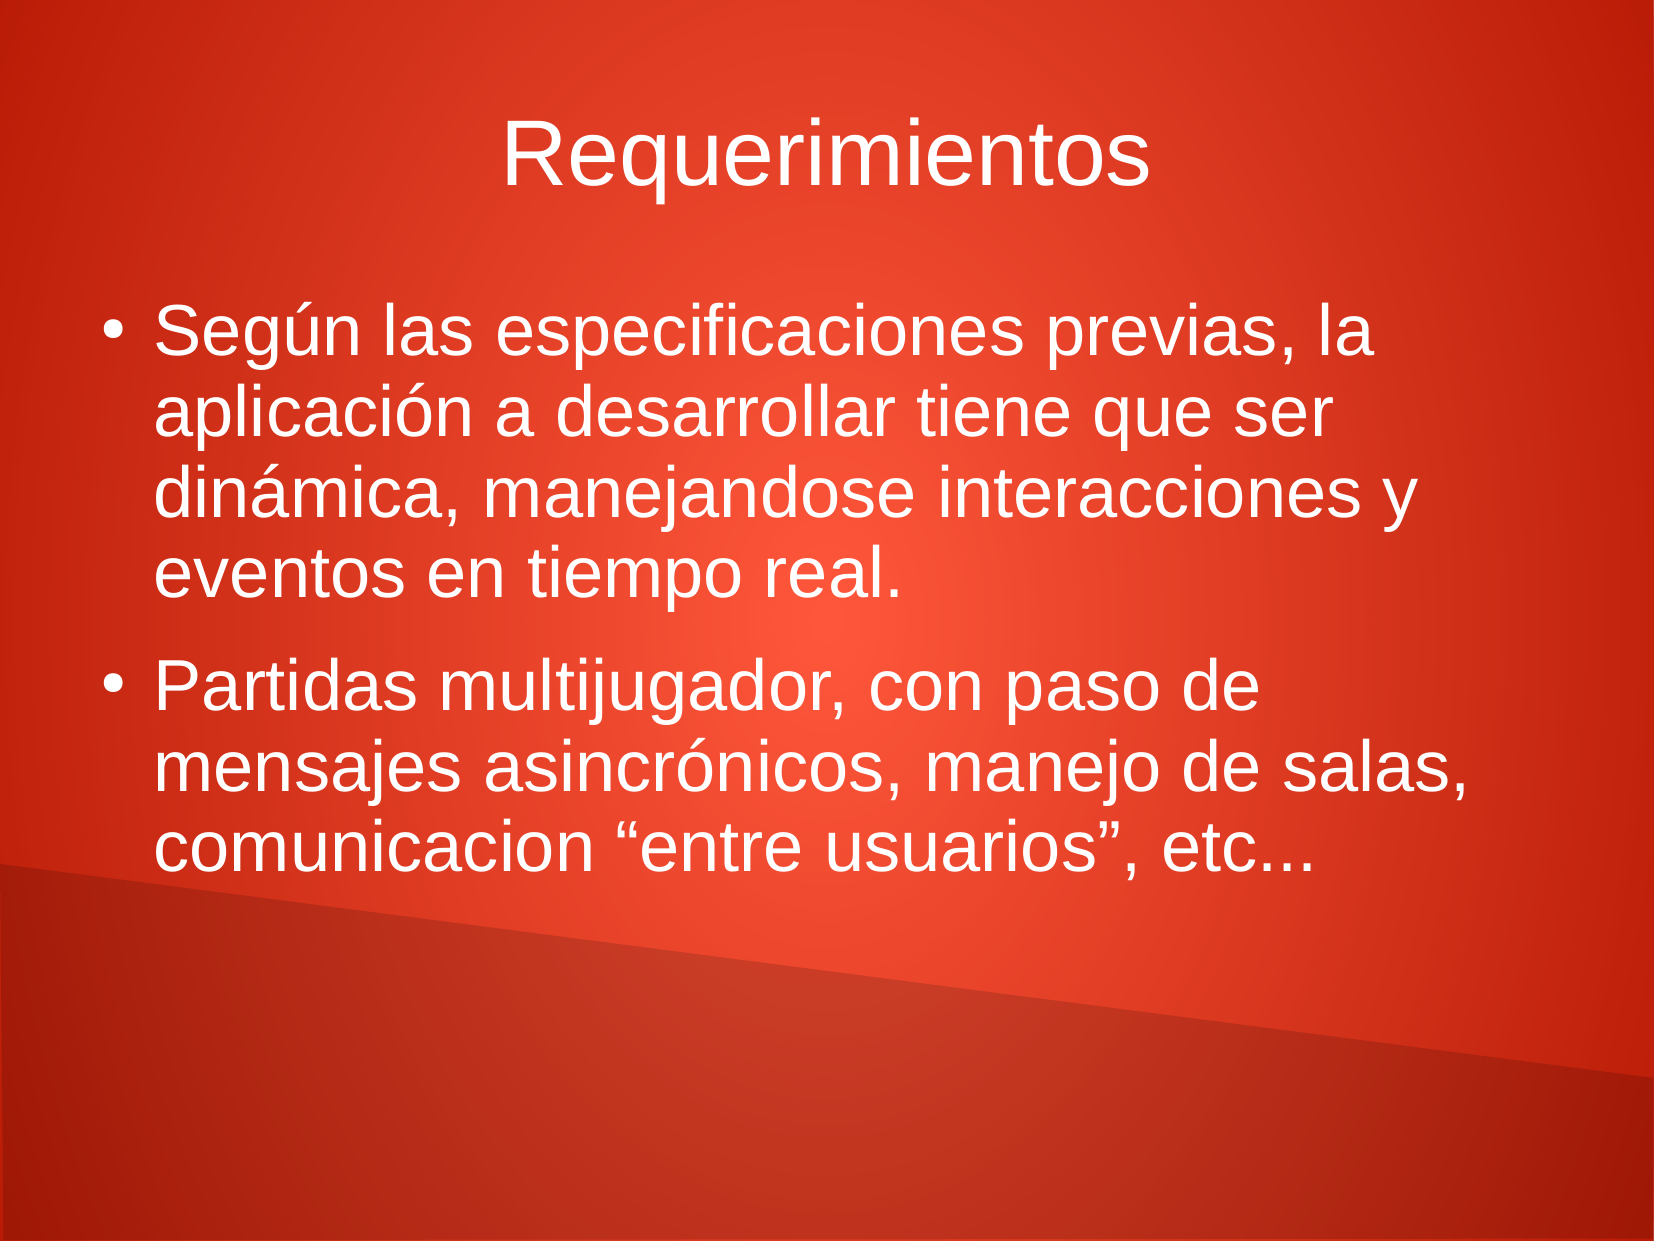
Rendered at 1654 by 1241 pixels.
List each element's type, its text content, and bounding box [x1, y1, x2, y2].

list Según las especificaciones previas, la aplicación a desarrollar tiene que ser dinámica, manejandose interacciones y eventos en tiempo real. Partidas multijugador, con paso de mensajes asincrónicos, manejo de salas, comunicacion “entre usuarios”, etc... [82, 290, 1571, 1010]
title Requerimientos [82, 49, 1571, 257]
